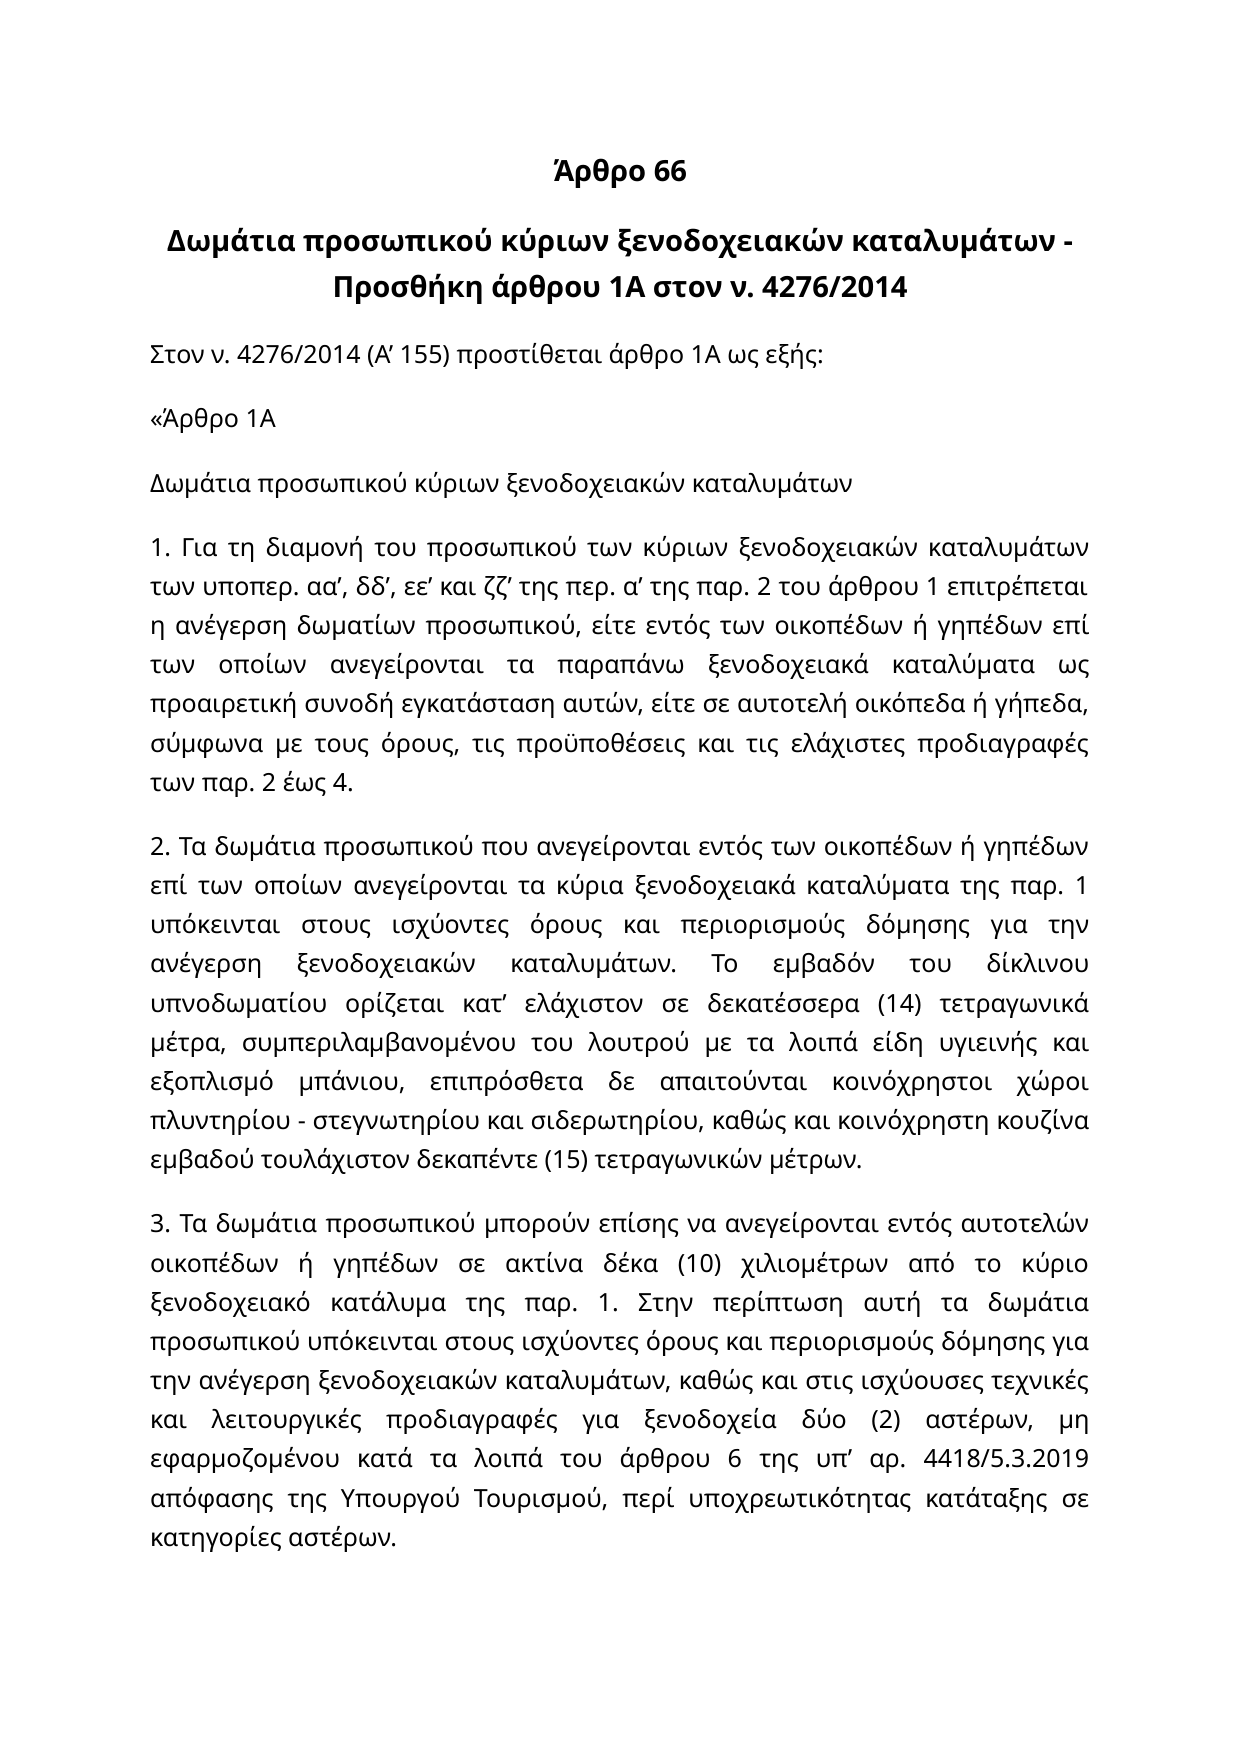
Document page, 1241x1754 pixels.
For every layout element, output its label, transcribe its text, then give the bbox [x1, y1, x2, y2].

text 1. Για τη διαμονή του προσωπικού των κύριων ξενοδοχειακών καταλυμάτων των υποπερ. αα’, δδ’, εε’ και ζζ’ της περ. α’ της παρ. 2 του άρθρου 1 επιτρέπεται η ανέγερση δωματίων προσωπικού, είτε εντός των οικοπέδων ή γηπέδων επί των οποίων ανεγείρονται τα παραπάνω ξενοδοχειακά καταλύματα ως προαιρετική συνοδή εγκατάσταση αυτών, είτε σε αυτοτελή οικόπεδα ή γήπεδα, σύμφωνα με τους όρους, τις προϋποθέσεις και τις ελάχιστες προδιαγραφές των παρ. 2 έως 4. [150, 529, 1090, 798]
subtitle Άρθρο 66 [150, 150, 1090, 190]
text Δωμάτια προσωπικού κύριων ξενοδοχειακών καταλυμάτων [150, 465, 1090, 499]
text 2. Τα δωμάτια προσωπικού που ανεγείρονται εντός των οικοπέδων ή γηπέδων επί των οποίων ανεγείρονται τα κύρια ξενοδοχειακά καταλύματα της παρ. 1 υπόκεινται στους ισχύοντες όρους και περιορισμούς δόμησης για την ανέγερση ξενοδοχειακών καταλυμάτων. Το εμβαδόν του δίκλινου υπνοδωματίου ορίζεται κατ’ ελάχιστον σε δεκατέσσερα (14) τετραγωνικά μέτρα, συμπεριλαμβανομένου του λουτρού με τα λοιπά είδη υγιεινής και εξοπλισμό μπάνιου, επιπρόσθετα δε απαιτούνται κοινόχρηστοι χώροι πλυντηρίου - στεγνωτηρίου και σιδερωτηρίου, καθώς και κοινόχρηστη κουζίνα εμβαδού τουλάχιστον δεκαπέντε (15) τετραγωνικών μέτρων. [150, 828, 1090, 1176]
text «Άρθρο 1Α [150, 401, 1090, 435]
subtitle Δωμάτια προσωπικού κύριων ξενοδοχειακών καταλυμάτων - Προσθήκη άρθρου 1Α στον ν. 4276/2014 [150, 221, 1090, 306]
text 3. Τα δωμάτια προσωπικού μπορούν επίσης να ανεγείρονται εντός αυτοτελών οικοπέδων ή γηπέδων σε ακτίνα δέκα (10) χιλιομέτρων από το κύριο ξενοδοχειακό κατάλυμα της παρ. 1. Στην περίπτωση αυτή τα δωμάτια προσωπικού υπόκεινται στους ισχύοντες όρους και περιορισμούς δόμησης για την ανέγερση ξενοδοχειακών καταλυμάτων, καθώς και στις ισχύουσες τεχνικές και λειτουργικές προδιαγραφές για ξενοδοχεία δύο (2) αστέρων, μη εφαρμοζομένου κατά τα λοιπά του άρθρου 6 της υπ’ αρ. 4418/5.3.2019 απόφασης της Υπουργού Τουρισμού, περί υποχρεωτικότητας κατάταξης σε κατηγορίες αστέρων. [150, 1206, 1090, 1553]
text Στον ν. 4276/2014 (Α’ 155) προστίθεται άρθρο 1Α ως εξής: [150, 337, 1090, 371]
